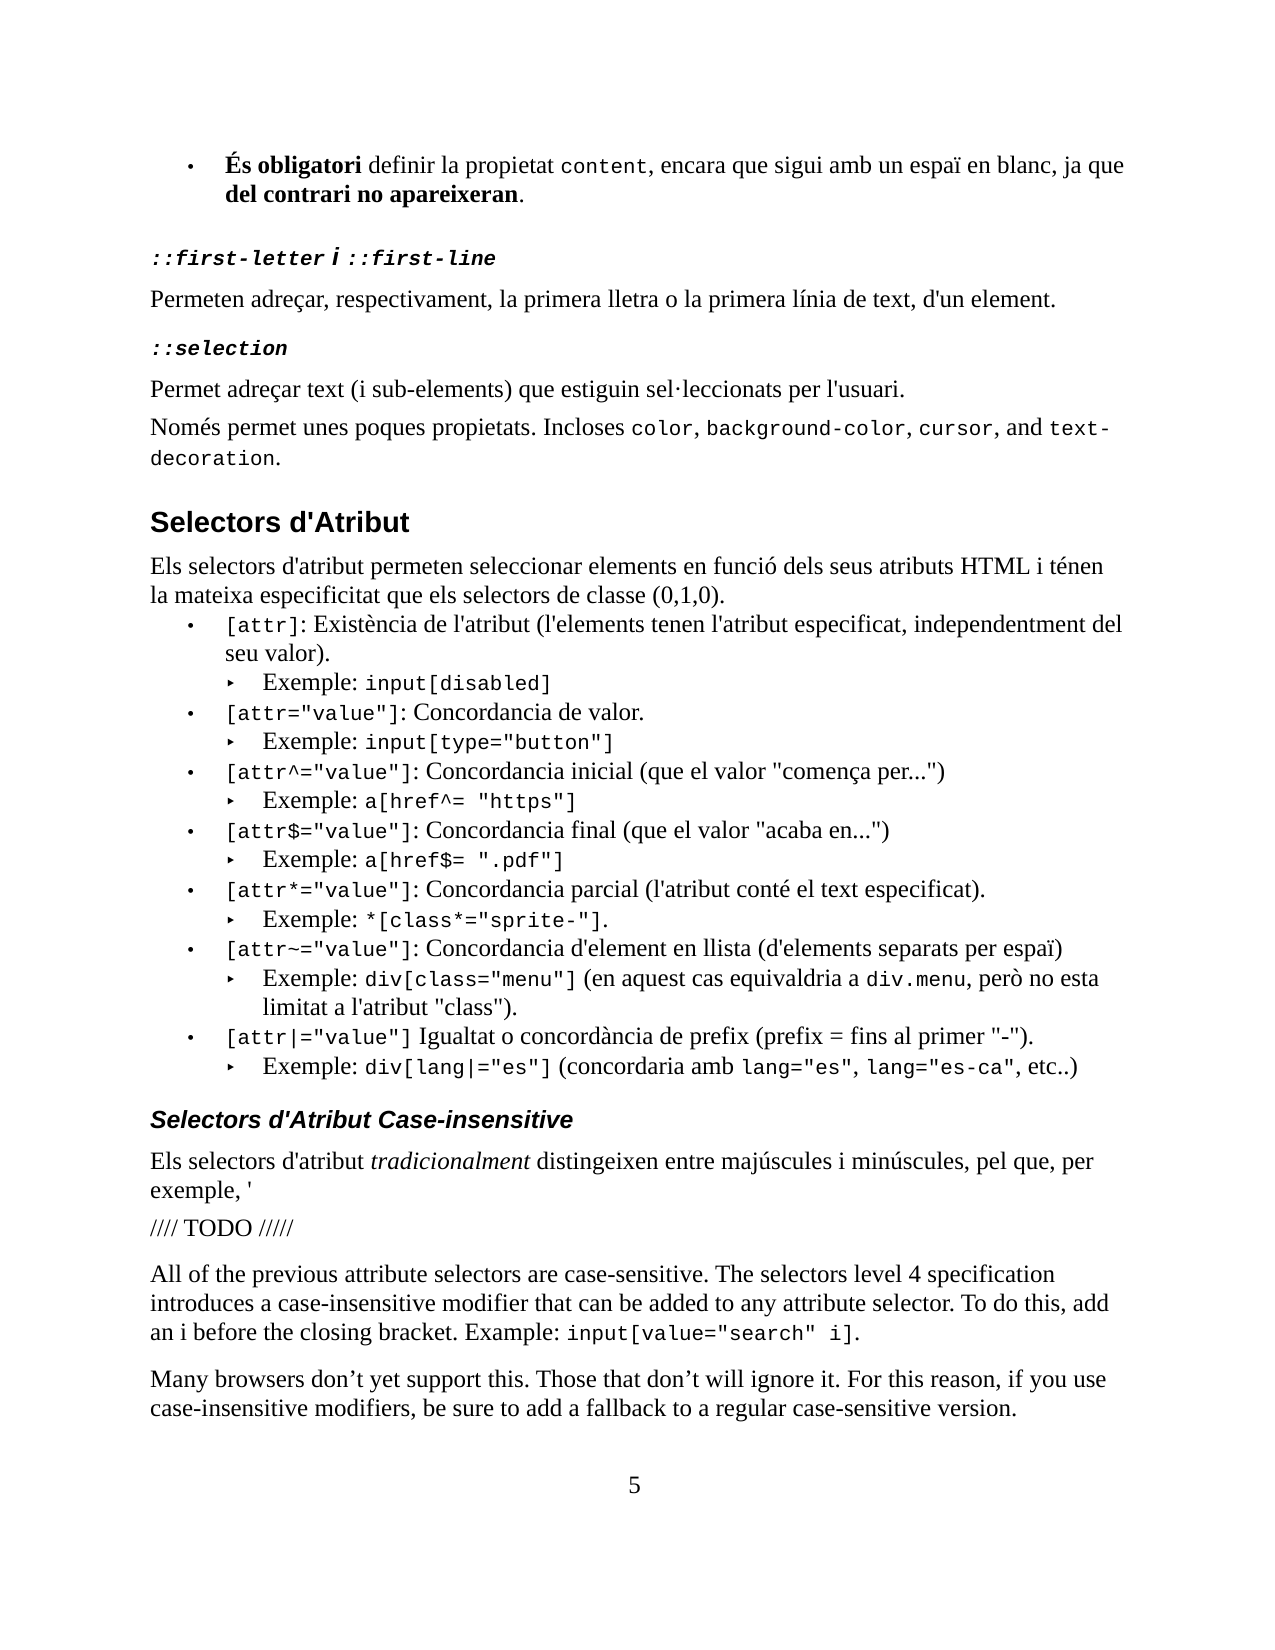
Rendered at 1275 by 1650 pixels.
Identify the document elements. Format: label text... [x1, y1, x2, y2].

subtitle ::first-letter i ::first-line [150, 242, 1125, 272]
subtitle Selectors d'Atribut [150, 505, 1125, 539]
list Exemple: input[disabled] [225, 667, 1125, 697]
list Exemple: a[href$= ".pdf"] [225, 844, 1125, 874]
list [attr^="value"]: Concordancia inicial (que el valor "comença per...") [187, 756, 1125, 785]
text All of the previous attribute selectors are case-sensitive. The selectors level 4 specification introduces a case-insensitive modifier that can be added to any attribute selector. To do this, add an i before the closing bracket. Example: input[value="search" i]. [150, 1259, 1125, 1347]
text Permeten adreçar, respectivament, la primera lletra o la primera línia de text, d'un element. [150, 284, 1125, 313]
subtitle ::selection [150, 338, 1125, 362]
list [attr]: Existència de l'atribut (l'elements tenen l'atribut especificat, independentment del seu valor). [187, 609, 1125, 667]
text Many browsers don’t yet support this. Those that don’t will ignore it. For this reason, if you use case-insensitive modifiers, be sure to add a fallback to a regular case-sensitive version. [150, 1364, 1125, 1422]
list Exemple: input[type="button"] [225, 726, 1125, 756]
list Exemple: div[lang|="es"] (concordaria amb lang="es", lang="es-ca", etc..) [225, 1051, 1125, 1080]
list Exemple: div[class="menu"] (en aquest cas equivaldria a div.menu, però no esta limitat a l'atribut "class"). [225, 963, 1125, 1021]
text Només permet unes poques propietats. Incloses color, background-color, cursor, and text-decoration. [150, 412, 1125, 471]
text Permet adreçar text (i sub-elements) que estiguin sel·leccionats per l'usuari. [150, 374, 1125, 403]
list És obligatori definir la propietat content, encara que sigui amb un espaï en blanc, ja que del contrari no apareixeran. [187, 150, 1125, 208]
list [attr$="value"]: Concordancia final (que el valor "acaba en...") [187, 815, 1125, 844]
text Els selectors d'atribut tradicionalment distingeixen entre majúscules i minúscules, pel que, per exemple, ' [150, 1146, 1125, 1204]
list Exemple: a[href^= "https"] [225, 785, 1125, 815]
list [attr*="value"]: Concordancia parcial (l'atribut conté el text especificat). [187, 874, 1125, 904]
list [attr="value"]: Concordancia de valor. [187, 697, 1125, 726]
list [attr~="value"]: Concordancia d'element en llista (d'elements separats per espaï) [187, 933, 1125, 963]
subtitle Selectors d'Atribut Case-insensitive [150, 1105, 1125, 1134]
list Exemple: *[class*="sprite-"]. [225, 904, 1125, 933]
text //// TODO ///// [150, 1213, 1125, 1242]
text Els selectors d'atribut permeten seleccionar elements en funció dels seus atributs HTML i ténen la mateixa especificitat que els selectors de classe (0,1,0). [150, 551, 1125, 609]
list [attr|="value"] Igualtat o concordància de prefix (prefix = fins al primer "-"). [187, 1021, 1125, 1051]
